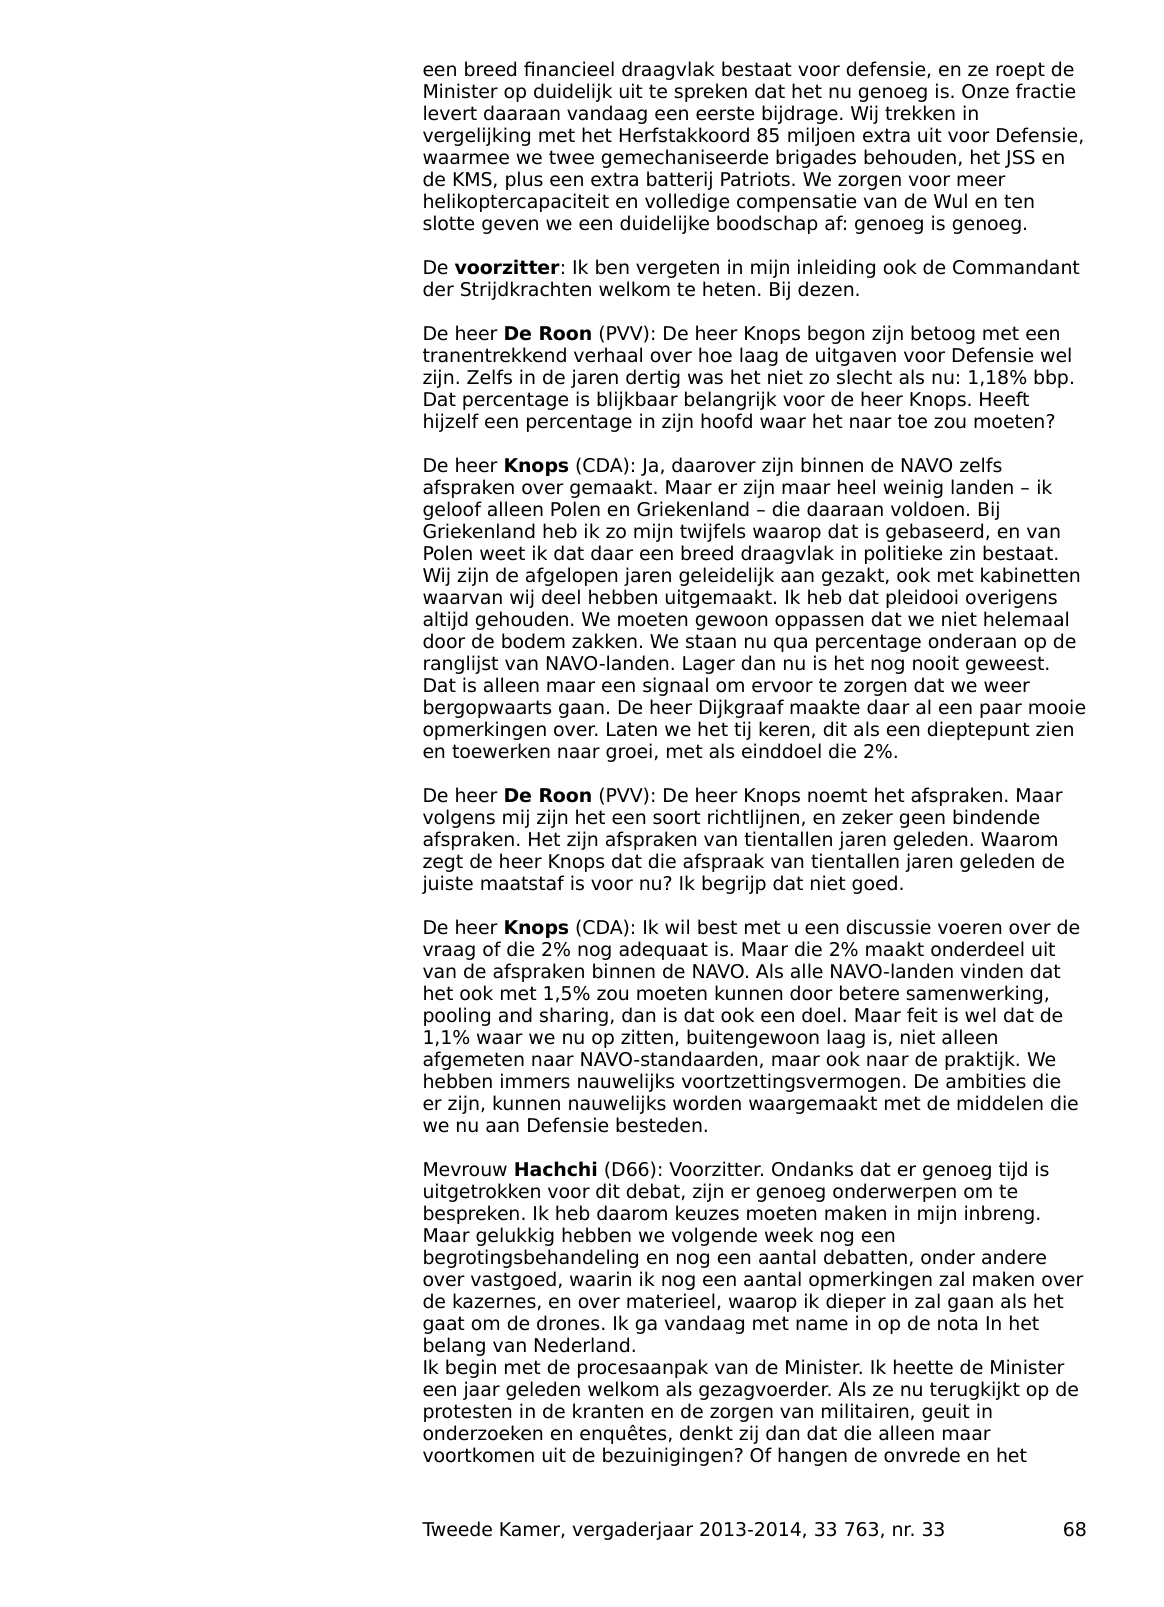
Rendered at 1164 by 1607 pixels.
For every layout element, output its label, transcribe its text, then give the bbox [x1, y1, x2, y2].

text een breed financieel draagvlak bestaat voor defensie, en ze roept de Minister op duidelijk uit te spreken dat het nu genoeg is. Onze fractie levert daaraan vandaag een eerste bijdrage. Wij trekken in vergelijking met het Herfstakkoord 85 miljoen extra uit voor Defensie, waarmee we twee gemechaniseerde brigades behouden, het JSS en de KMS, plus een extra batterij Patriots. We zorgen voor meer helikoptercapaciteit en volledige compensatie van de Wul en ten slotte geven we een duidelijke boodschap af: genoeg is genoeg. [422, 59, 1087, 235]
text De heer De Roon (PVV): De heer Knops begon zijn betoog met een tranentrekkend verhaal over hoe laag de uitgaven voor Defensie wel zijn. Zelfs in de jaren dertig was het niet zo slecht als nu: 1,18% bbp. Dat percentage is blijkbaar belangrijk voor de heer Knops. Heeft hijzelf een percentage in zijn hoofd waar het naar toe zou moeten? [422, 323, 1087, 433]
text De heer Knops (CDA): Ja, daarover zijn binnen de NAVO zelfs afspraken over gemaakt. Maar er zijn maar heel weinig landen – ik geloof alleen Polen en Griekenland – die daaraan voldoen. Bij Griekenland heb ik zo mijn twijfels waarop dat is gebaseerd, en van Polen weet ik dat daar een breed draagvlak in politieke zin bestaat. Wij zijn de afgelopen jaren geleidelijk aan gezakt, ook met kabinetten waarvan wij deel hebben uitgemaakt. Ik heb dat pleidooi overigens altijd gehouden. We moeten gewoon oppassen dat we niet helemaal door de bodem zakken. We staan nu qua percentage onderaan op de ranglijst van NAVO-landen. Lager dan nu is het nog nooit geweest. Dat is alleen maar een signaal om ervoor te zorgen dat we weer bergopwaarts gaan. De heer Dijkgraaf maakte daar al een paar mooie opmerkingen over. Laten we het tij keren, dit als een dieptepunt zien en toewerken naar groei, met als einddoel die 2%. [422, 455, 1087, 763]
text De voorzitter: Ik ben vergeten in mijn inleiding ook de Commandant der Strijdkrachten welkom te heten. Bij dezen. [422, 257, 1087, 301]
text De heer Knops (CDA): Ik wil best met u een discussie voeren over de vraag of die 2% nog adequaat is. Maar die 2% maakt onderdeel uit van de afspraken binnen de NAVO. Als alle NAVO-landen vinden dat het ook met 1,5% zou moeten kunnen door betere samenwerking, pooling and sharing, dan is dat ook een doel. Maar feit is wel dat de 1,1% waar we nu op zitten, buitengewoon laag is, niet alleen afgemeten naar NAVO-standaarden, maar ook naar de praktijk. We hebben immers nauwelijks voortzettingsvermogen. De ambities die er zijn, kunnen nauwelijks worden waargemaakt met de middelen die we nu aan Defensie besteden. [422, 917, 1087, 1137]
text Mevrouw Hachchi (D66): Voorzitter. Ondanks dat er genoeg tijd is uitgetrokken voor dit debat, zijn er genoeg onderwerpen om te bespreken. Ik heb daarom keuzes moeten maken in mijn inbreng. Maar gelukkig hebben we volgende week nog een begrotingsbehandeling en nog een aantal debatten, onder andere over vastgoed, waarin ik nog een aantal opmerkingen zal maken over de kazernes, en over materieel, waarop ik dieper in zal gaan als het gaat om de drones. Ik ga vandaag met name in op de nota In het belang van Nederland. [422, 1159, 1087, 1357]
text Ik begin met de procesaanpak van de Minister. Ik heette de Minister een jaar geleden welkom als gezagvoerder. Als ze nu terugkijkt op de protesten in de kranten en de zorgen van militairen, geuit in onderzoeken en enquêtes, denkt zij dan dat die alleen maar voortkomen uit de bezuinigingen? Of hangen de onvrede en het [422, 1357, 1087, 1467]
text De heer De Roon (PVV): De heer Knops noemt het afspraken. Maar volgens mij zijn het een soort richtlijnen, en zeker geen bindende afspraken. Het zijn afspraken van tientallen jaren geleden. Waarom zegt de heer Knops dat die afspraak van tientallen jaren geleden de juiste maatstaf is voor nu? Ik begrijp dat niet goed. [422, 785, 1087, 895]
